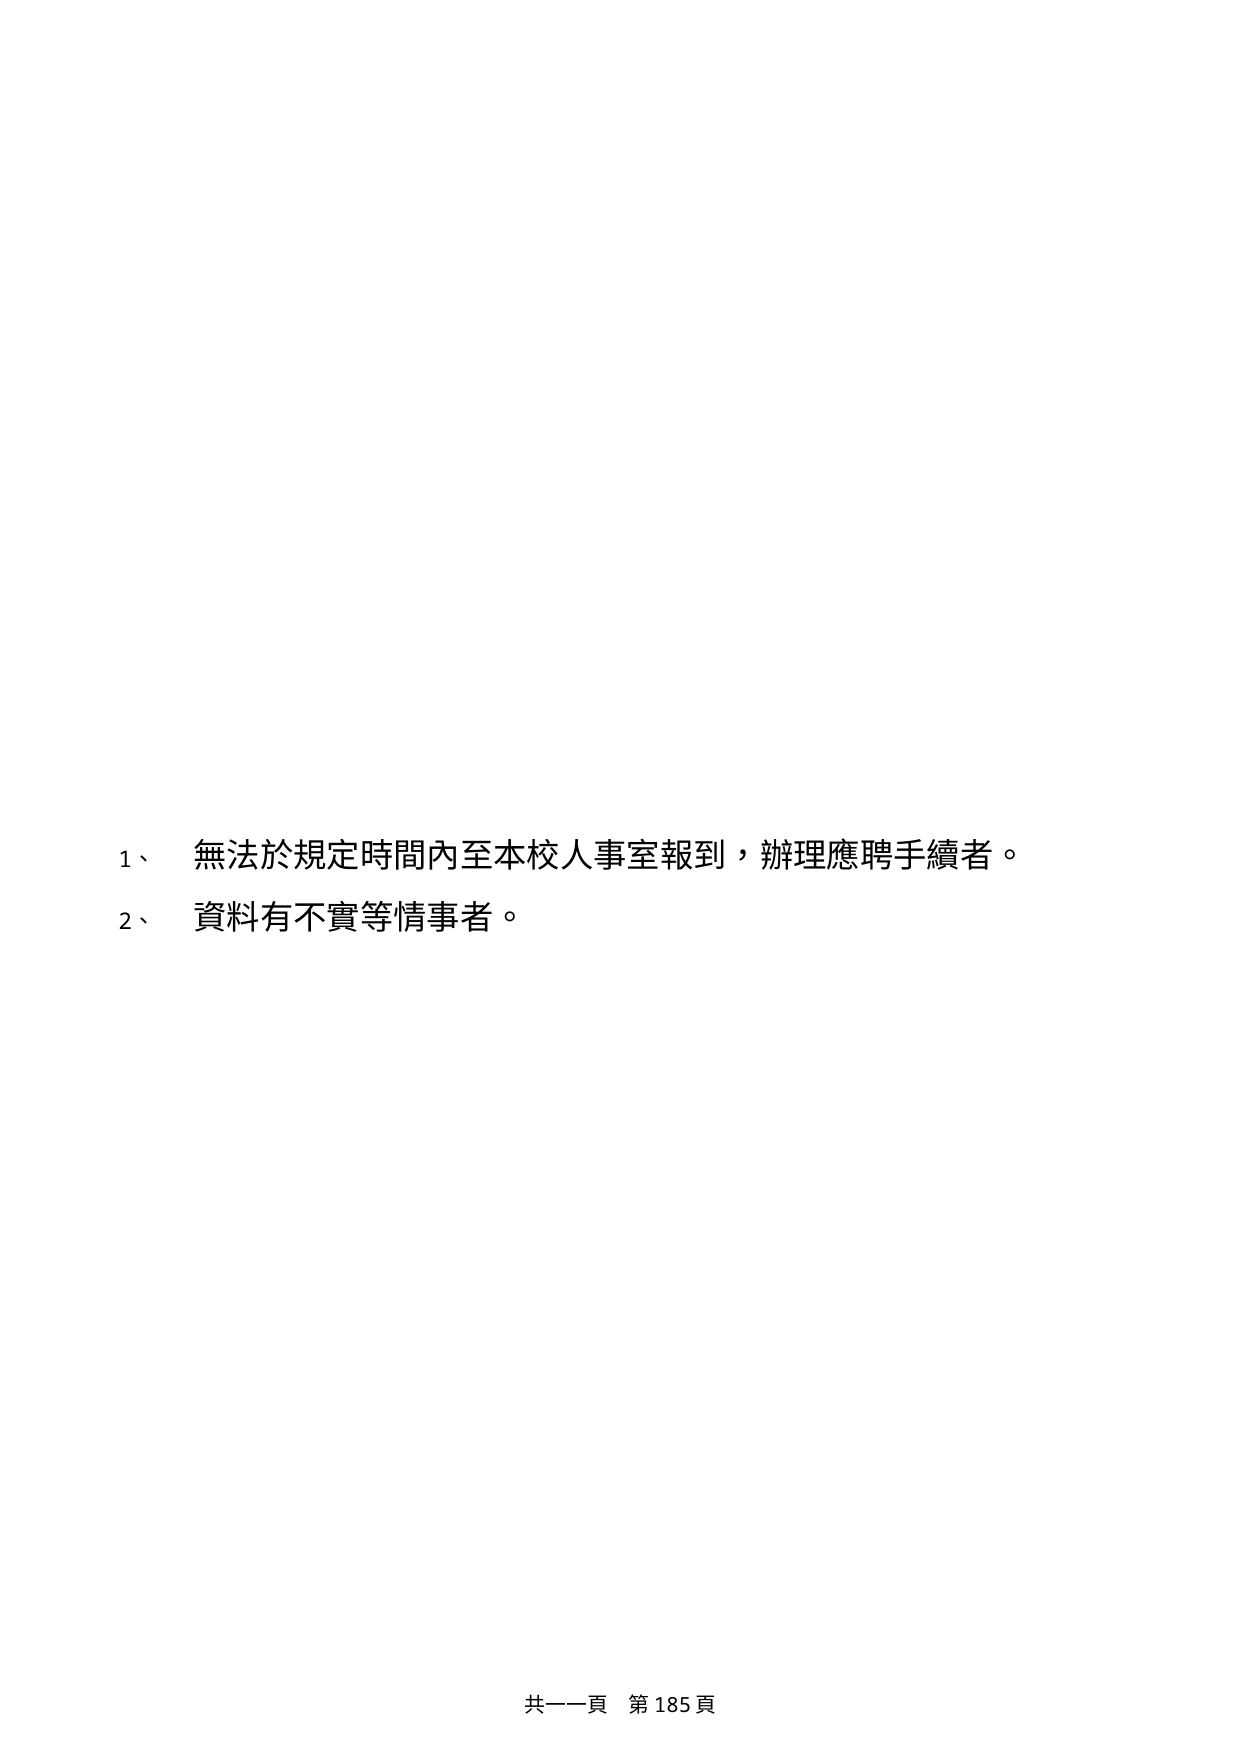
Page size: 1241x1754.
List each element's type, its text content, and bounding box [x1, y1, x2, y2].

list 資料有不實等情事者。 [118, 874, 1122, 936]
list 無法於規定時間內至本校人事室報到，辦理應聘手續者。 [118, 811, 1122, 874]
